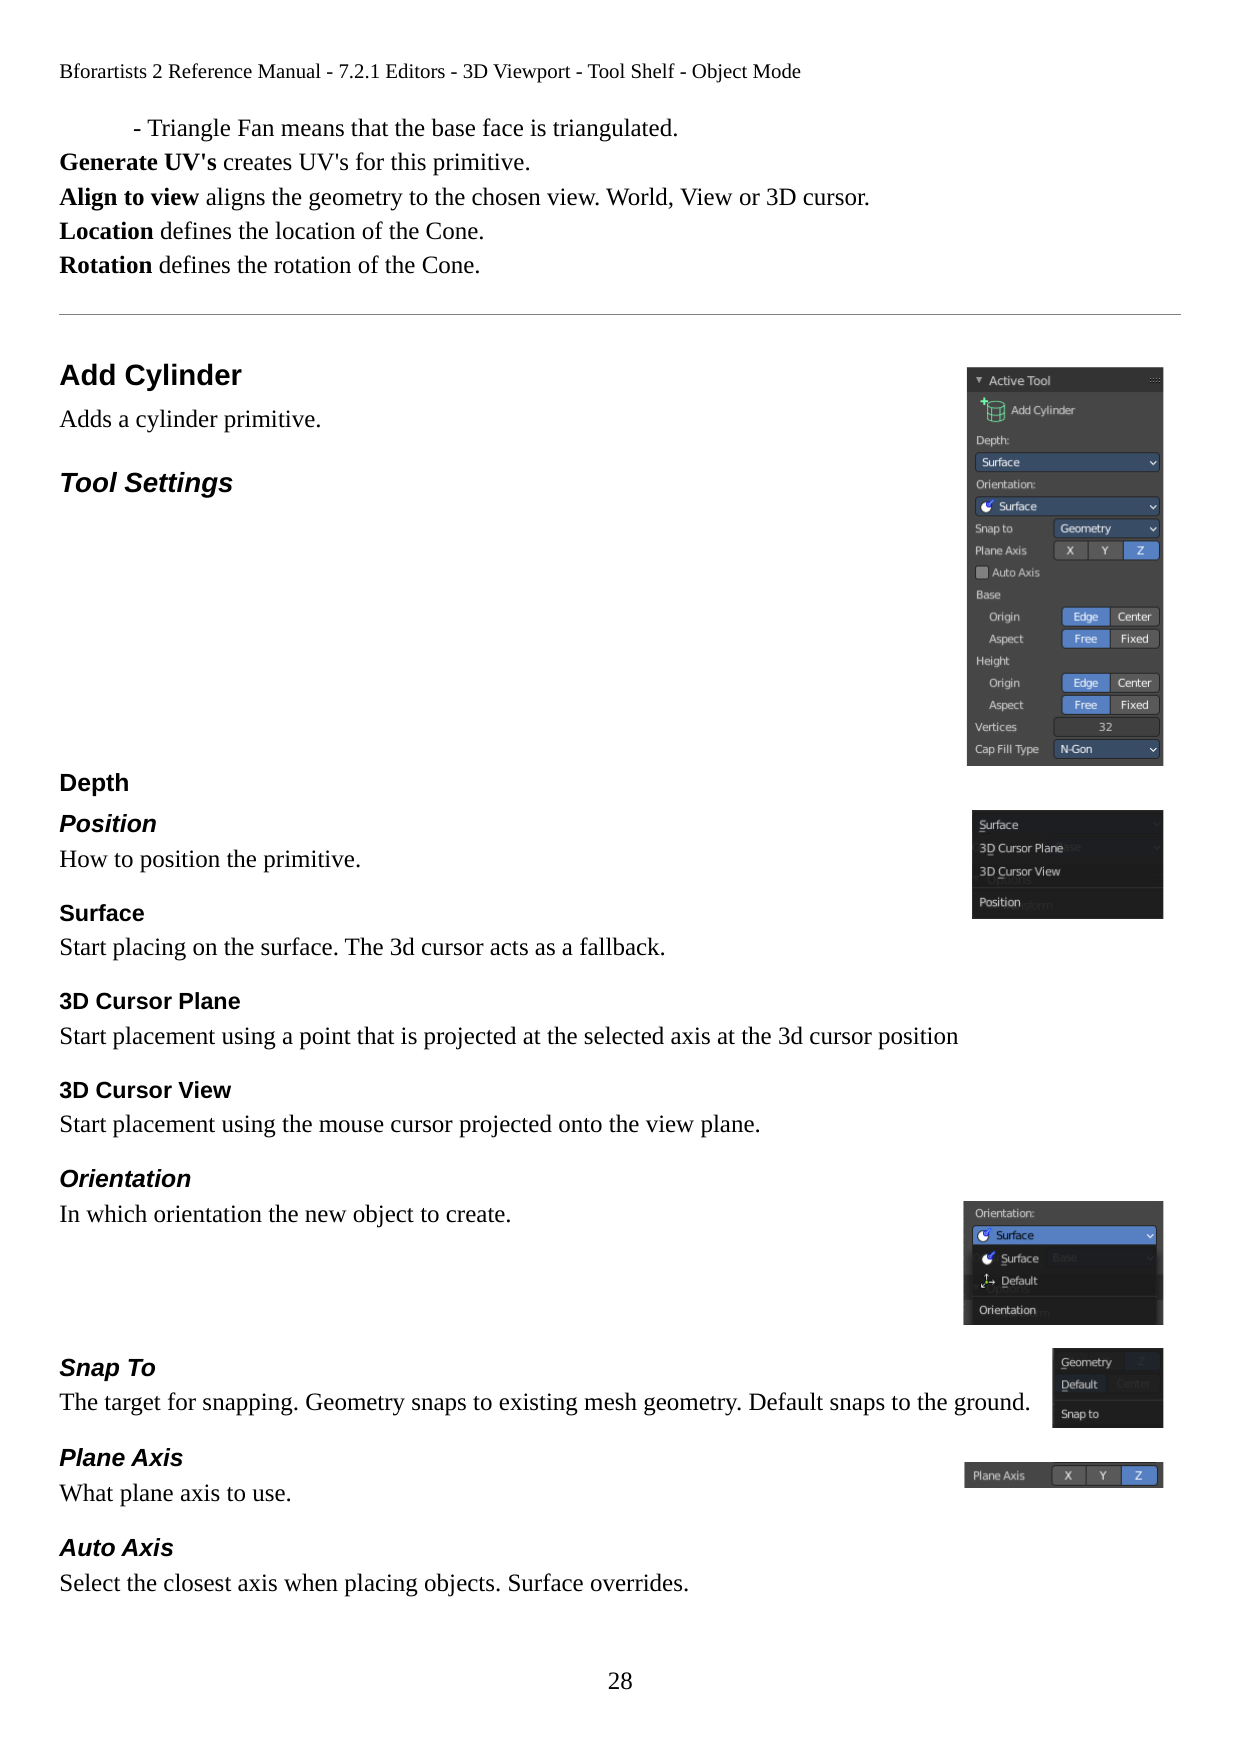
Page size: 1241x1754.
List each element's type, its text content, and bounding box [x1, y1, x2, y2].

text The target for snapping. Geometry snaps to existing mesh geometry. Default snaps to the ground. [59, 1387, 1052, 1416]
text In which orientation the new object to create. [59, 1199, 1181, 1228]
picture [1052, 1348, 1164, 1428]
subtitle Position [59, 809, 1181, 838]
subtitle 3D Cursor Plane [59, 988, 1181, 1014]
subtitle Tool Settings [59, 466, 966, 498]
text Start placement using the mouse cursor projected onto the view plane. [59, 1109, 1181, 1138]
subtitle Surface [59, 899, 1181, 926]
picture [966, 367, 1164, 766]
text How to position the primitive. [59, 844, 972, 873]
text Start placing on the surface. The 3d cursor acts as a fallback. [59, 932, 1181, 961]
subtitle Orientation [59, 1164, 1181, 1193]
picture [963, 1201, 1164, 1325]
picture [972, 810, 1164, 919]
subtitle Auto Axis [59, 1533, 1181, 1561]
picture [964, 1462, 1164, 1488]
subtitle Depth [59, 768, 1181, 797]
subtitle 3D Cursor View [59, 1076, 1181, 1103]
text - Triangle Fan means that the base face is triangulated. Generate UV's creates UV's for this primitive. Align to view aligns the geometry to the chosen view. World, View or 3D cursor. Location defines the location of the Cone. Rotation defines the rotation of the Cone. [59, 113, 1181, 279]
text Start placement using a point that is projected at the selected axis at the 3d cursor position [59, 1021, 1181, 1049]
text Select the closest axis when placing objects. Surface overrides. [59, 1568, 1181, 1596]
subtitle Plane Axis [59, 1443, 1181, 1471]
subtitle Add Cylinder [59, 358, 1181, 392]
text Adds a cylinder primitive. [59, 404, 966, 433]
subtitle [1164, 466, 1181, 498]
subtitle [1164, 1353, 1181, 1381]
subtitle Snap To [59, 1353, 1052, 1381]
text What plane axis to use. [59, 1478, 1181, 1506]
